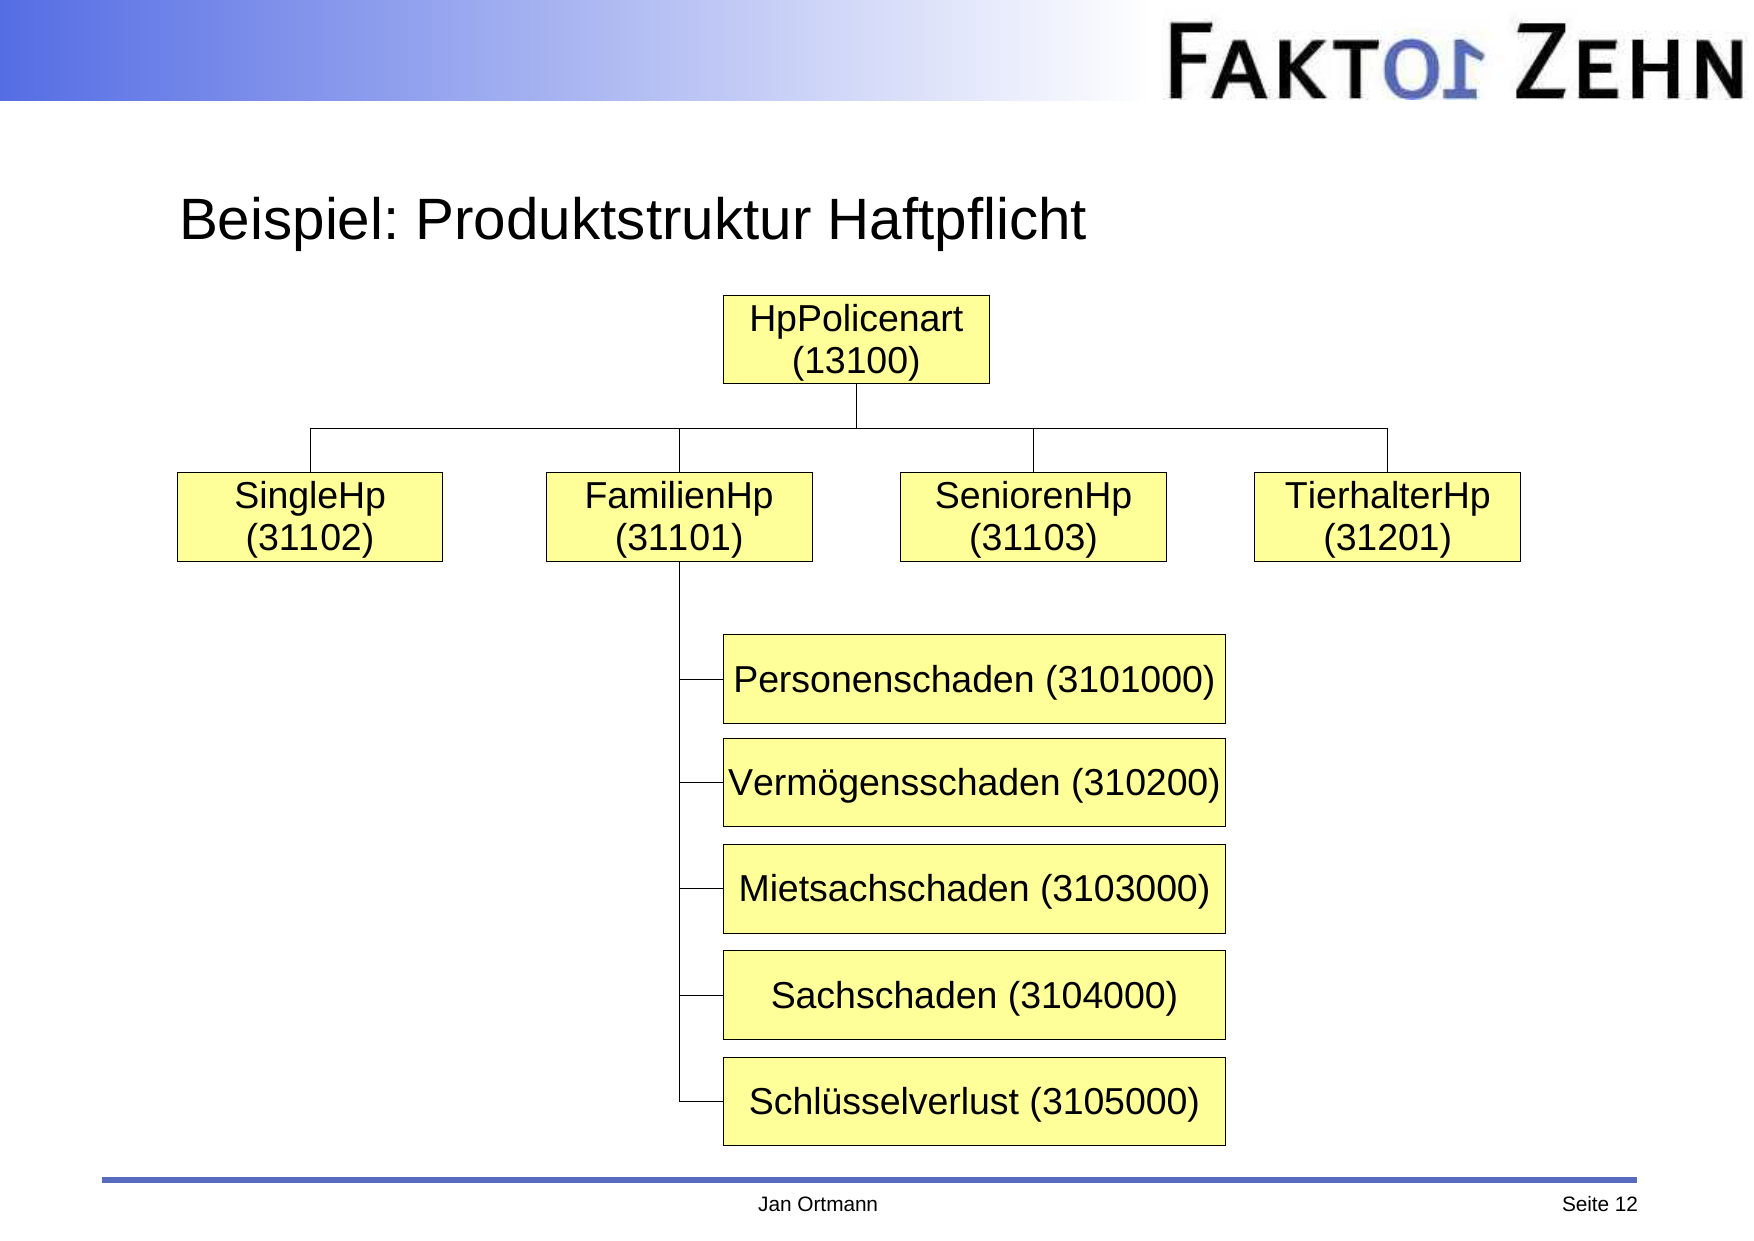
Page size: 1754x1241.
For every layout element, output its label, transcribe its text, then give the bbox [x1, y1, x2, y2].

title Beispiel: Produktstruktur Haftpflicht [179, 142, 1576, 296]
text_box Sachschaden (3104000) [723, 950, 1226, 1040]
text_box Schlüsselverlust (3105000) [723, 1057, 1226, 1146]
text_box Personenschaden (3101000) [723, 634, 1226, 724]
picture [1162, 7, 1752, 100]
text_box SeniorenHp (31103) [900, 472, 1167, 562]
text_box HpPolicenart (13100) [723, 295, 990, 384]
text_box FamilienHp (31101) [546, 472, 813, 562]
text_box TierhalterHp (31201) [1254, 472, 1521, 562]
text_box Mietsachschaden (3103000) [723, 844, 1226, 934]
text_box Vermögensschaden (310200) [723, 738, 1226, 827]
text_box SingleHp (31102) [177, 472, 443, 562]
